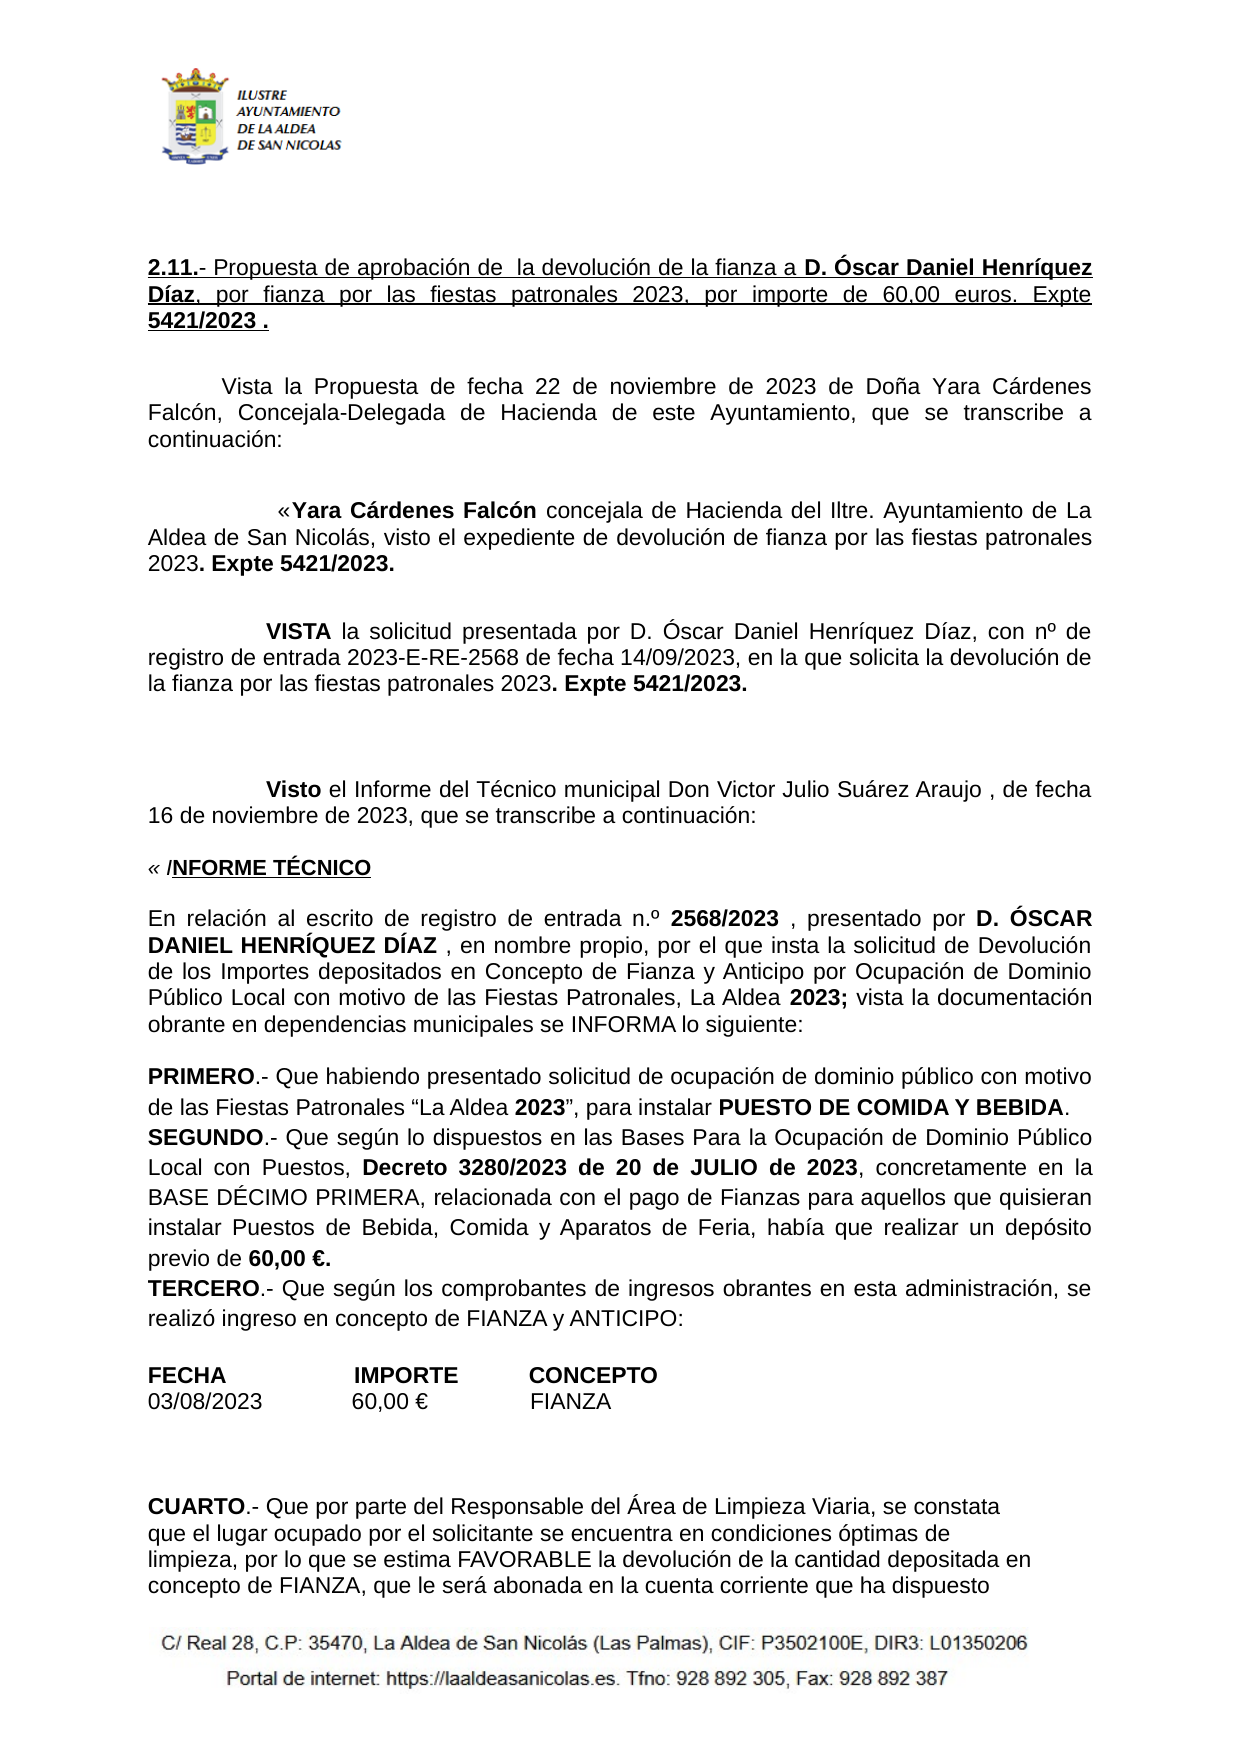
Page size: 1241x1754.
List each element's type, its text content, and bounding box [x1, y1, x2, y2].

text SEGUNDO.- Que según lo dispuestos en las Bases Para la Ocupación de Dominio Público Local con Puestos, Decreto 3280/2023 de 20 de JULIO de 2023, concretamente en la BASE DÉCIMO PRIMERA, relacionada con el pago de Fianzas para aquellos que quisieran instalar Puestos de Bebida, Comida y Aparatos de Feria, había que realizar un depósito previo de 60,00 €. [148, 1124, 1093, 1271]
text En relación al escrito de registro de entrada n.º 2568/2023 , presentado por D. ÓSCAR DANIEL HENRÍQUEZ DÍAZ , en nombre propio, por el que insta la solicitud de Devolución de los Importes depositados en Concepto de Fianza y Anticipo por Ocupación de Dominio Público Local con motivo de las Fiestas Patronales, La Aldea 2023; vista la documentación obrante en dependencias municipales se INFORMA lo siguiente: [148, 905, 1093, 1037]
text limpieza, por lo que se estima FAVORABLE la devolución de la cantidad depositada en [148, 1546, 1093, 1572]
text « INFORME TÉCNICO [148, 855, 1093, 880]
text 2.11.- Propuesta de aprobación de la devolución de la fianza a D. Óscar Daniel Henríquez [148, 254, 1093, 277]
text que el lugar ocupado por el solicitante se encuentra en condiciones óptimas de [148, 1520, 1093, 1546]
text Díaz, por fianza por las fiestas patronales 2023, por importe de 60,00 euros. Expte 5421/2023 . [148, 278, 1093, 333]
text VISTA la solicitud presentada por D. Óscar Daniel Henríquez Díaz, con nº de registro de entrada 2023-E-RE-2568 de fecha 14/09/2023, en la que solicita la devolución de la fianza por las fiestas patronales 2023. Expte 5421/2023. [148, 618, 1093, 697]
picture [149, 1627, 1034, 1694]
text «Yara Cárdenes Falcón concejala de Hacienda del Iltre. Ayuntamiento de La Aldea de San Nicolás, visto el expediente de devolución de fianza por las fiestas patronales 2023. Expte 5421/2023. [148, 497, 1093, 576]
text FECHA IMPORTE CONCEPTO [148, 1362, 1093, 1388]
text Vista la Propuesta de fecha 22 de noviembre de 2023 de Doña Yara Cárdenes Falcón, Concejala-Delegada de Hacienda de este Ayuntamiento, que se transcribe a continuación: [148, 373, 1093, 452]
text PRIMERO.- Que habiendo presentado solicitud de ocupación de dominio público con motivo de las Fiestas Patronales “La Aldea 2023”, para instalar PUESTO DE COMIDA Y BEBIDA. [148, 1063, 1093, 1120]
text TERCERO.- Que según los comprobantes de ingresos obrantes en esta administración, se realizó ingreso en concepto de FIANZA y ANTICIPO: [148, 1275, 1093, 1331]
text Visto el Informe del Técnico municipal Don Victor Julio Suárez Araujo , de fecha 16 de noviembre de 2023, que se transcribe a continuación: [148, 776, 1093, 828]
text 03/08/2023 60,00 € FIANZA [148, 1388, 1093, 1414]
picture [148, 60, 357, 172]
text CUARTO.- Que por parte del Responsable del Área de Limpieza Viaria, se constata [148, 1493, 1093, 1520]
text concepto de FIANZA, que le será abonada en la cuenta corriente que ha dispuesto [148, 1572, 1093, 1599]
